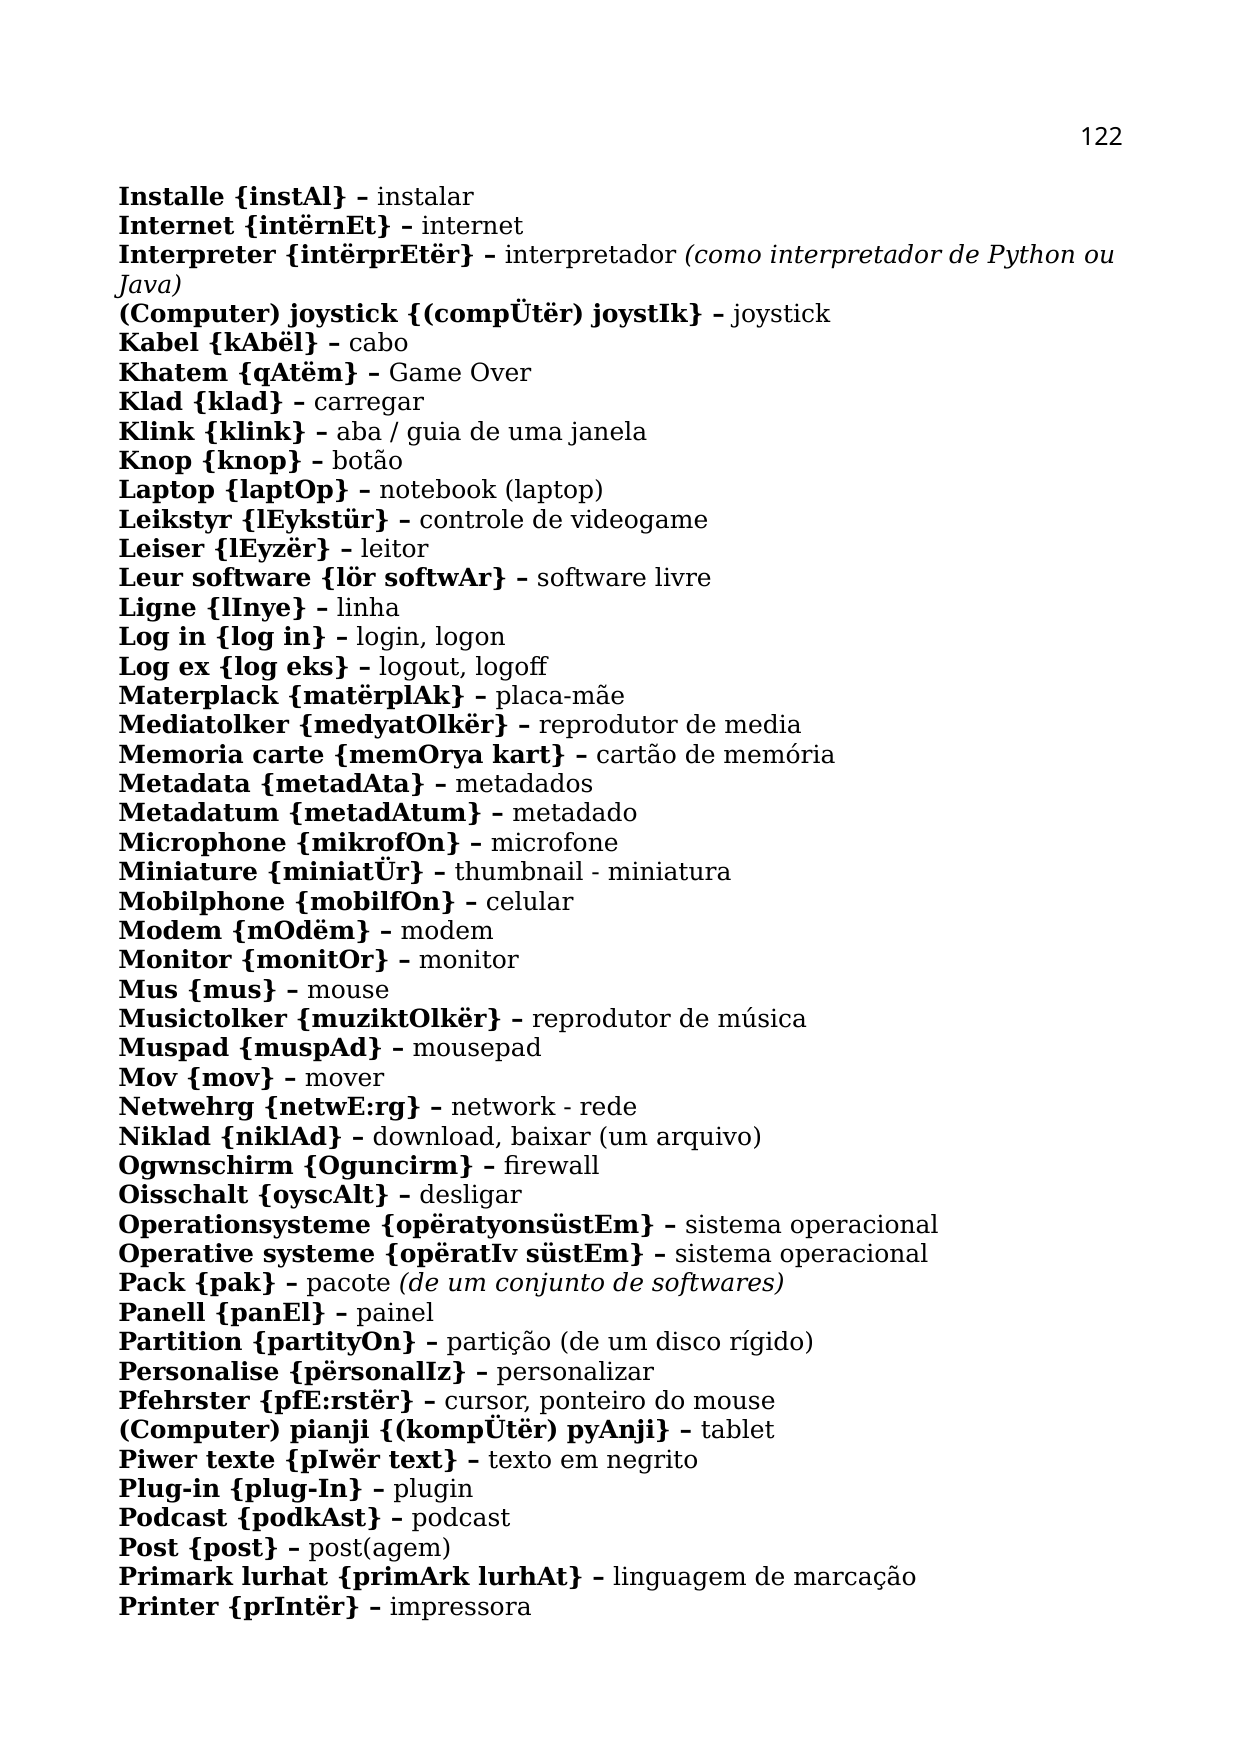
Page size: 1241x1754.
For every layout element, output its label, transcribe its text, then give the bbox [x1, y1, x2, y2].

text Interpreter {intërprEtër} – interpretador (como interpretador de Python ou Java) [118, 240, 1123, 299]
text Personalise {përsonalIz} – personalizar [118, 1356, 1123, 1386]
text Oisschalt {oyscAlt} – desligar [118, 1180, 1123, 1209]
text Piwer texte {pIwër text} – texto em negrito [118, 1444, 1123, 1474]
text Ligne {lInye} – linha [118, 593, 1123, 622]
text Microphone {mikrofOn} – microfone [118, 828, 1123, 857]
text Installe {instAl} – instalar [118, 182, 1123, 211]
text Operationsysteme {opëratyonsüstEm} – sistema operacional [118, 1209, 1123, 1239]
text Leikstyr {lEykstür} – controle de videogame [118, 504, 1123, 534]
text Mov {mov} – mover [118, 1063, 1123, 1092]
text Primark lurhat {primArk lurhAt} – linguagem de marcação [118, 1562, 1123, 1591]
text Mus {mus} – mouse [118, 974, 1123, 1004]
text Laptop {laptOp} – notebook (laptop) [118, 475, 1123, 504]
text Muspad {muspAd} – mousepad [118, 1033, 1123, 1063]
text Khatem {qAtëm} – Game Over [118, 358, 1123, 387]
text Operative systeme {opëratIv süstEm} – sistema operacional [118, 1239, 1123, 1268]
text Log ex {log eks} – logout, logoff [118, 651, 1123, 681]
text Klad {klad} – carregar [118, 387, 1123, 416]
text Podcast {podkAst} – podcast [118, 1503, 1123, 1533]
text Materplack {matërplAk} – placa-mãe [118, 681, 1123, 710]
text Printer {prIntër} – impressora [118, 1591, 1123, 1621]
text Mobilphone {mobilfOn} – celular [118, 886, 1123, 916]
text Niklad {niklAd} – download, baixar (um arquivo) [118, 1121, 1123, 1151]
text Log in {log in} – login, logon [118, 622, 1123, 651]
text Musictolker {muziktOlkër} – reprodutor de música [118, 1004, 1123, 1033]
text Plug-in {plug-In} – plugin [118, 1474, 1123, 1503]
text Mediatolker {medyatOlkër} – reprodutor de media [118, 710, 1123, 739]
text Memoria carte {memOrya kart} – cartão de memória [118, 739, 1123, 769]
text Netwehrg {netwE:rg} – network - rede [118, 1092, 1123, 1121]
text Ogwnschirm {Oguncirm} – firewall [118, 1151, 1123, 1180]
text Kabel {kAbël} – cabo [118, 328, 1123, 358]
text Metadatum {metadAtum} – metadado [118, 798, 1123, 828]
text Leiser {lEyzër} – leitor [118, 534, 1123, 563]
text Knop {knop} – botão [118, 446, 1123, 475]
text Post {post} – post(agem) [118, 1533, 1123, 1562]
text Monitor {monitOr} – monitor [118, 945, 1123, 974]
text Internet {intërnEt} – internet [118, 211, 1123, 240]
text Partition {partityOn} – partição (de um disco rígido) [118, 1327, 1123, 1356]
text Pack {pak} – pacote (de um conjunto de softwares) [118, 1268, 1123, 1298]
text Miniature {miniatÜr} – thumbnail - miniatura [118, 857, 1123, 886]
text (Computer) pianji {(kompÜtër) pyAnji} – tablet [118, 1415, 1123, 1444]
text Modem {mOdëm} – modem [118, 916, 1123, 945]
text Pfehrster {pfE:rstër} – cursor, ponteiro do mouse [118, 1386, 1123, 1415]
text Panell {panEl} – painel [118, 1298, 1123, 1327]
text (Computer) joystick {(compÜtër) joystIk} – joystick [118, 299, 1123, 328]
text Metadata {metadAta} – metadados [118, 769, 1123, 798]
text Leur software {lör softwAr} – software livre [118, 563, 1123, 593]
text Klink {klink} – aba / guia de uma janela [118, 416, 1123, 446]
